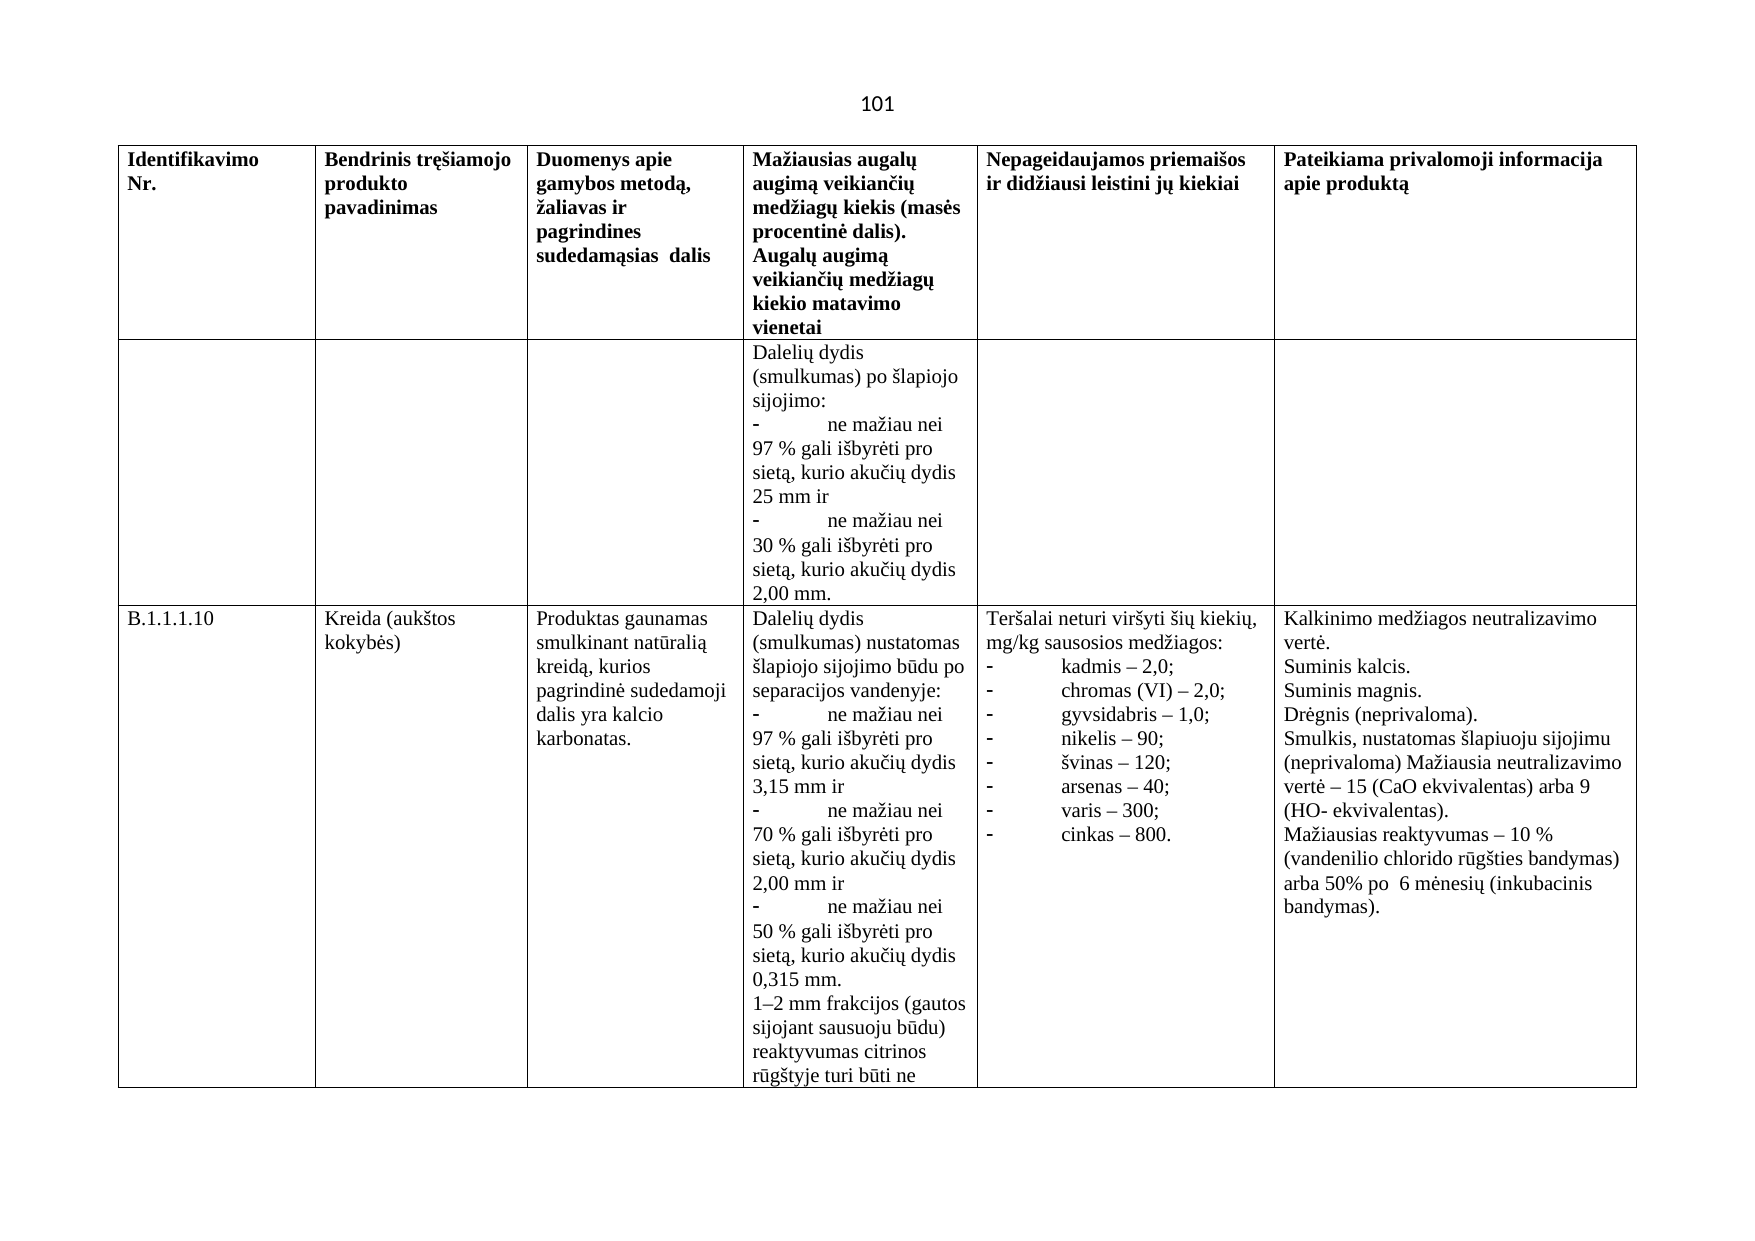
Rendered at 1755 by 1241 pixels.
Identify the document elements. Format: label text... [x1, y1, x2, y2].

table_header Identifikavimo Nr. [119, 146, 315, 339]
table_cell B.1.1.1.10 [119, 606, 315, 1087]
table_cell Dalelių dydis (smulkumas) nustatomas šlapiojo sijojimo būdu po separacijos vandenyje:  ne mažiau nei 97 % gali išbyrėti pro sietą, kurio akučių dydis 3,15 mm ir  ne mažiau nei 70 % gali išbyrėti pro sietą, kurio akučių dydis 2,00 mm ir  ne mažiau nei 50 % gali išbyrėti pro sietą, kurio akučių dydis 0,315 mm. 1–2 mm frakcijos (gautos sijojant sausuoju būdu) reaktyvumas citrinos rūgštyje turi būti ne [744, 606, 977, 1087]
table_header Pateikiama privalomoji informacija apie produktą [1275, 146, 1636, 339]
table_cell Teršalai neturi viršyti šių kiekių, mg/kg sausosios medžiagos:  kadmis – 2,0;  chromas (VI) – 2,0;  gyvsidabris – 1,0;  nikelis – 90;  švinas – 120;  arsenas – 40;  varis – 300;  cinkas – 800. [978, 606, 1274, 1087]
table_header Mažiausias augalų augimą veikiančių medžiagų kiekis (masės procentinė dalis). Augalų augimą veikiančių medžiagų kiekio matavimo vienetai [744, 146, 977, 339]
table_cell [978, 340, 1274, 605]
table_cell Dalelių dydis (smulkumas) po šlapiojo sijojimo:  ne mažiau nei 97 % gali išbyrėti pro sietą, kurio akučių dydis 25 mm ir  ne mažiau nei 30 % gali išbyrėti pro sietą, kurio akučių dydis 2,00 mm. [744, 340, 977, 605]
table_header Bendrinis tręšiamojo produkto pavadinimas [316, 146, 527, 339]
table_cell [528, 340, 743, 605]
table_cell Produktas gaunamas smulkinant natūralią kreidą, kurios pagrindinė sudedamoji dalis yra kalcio karbonatas. [528, 606, 743, 1087]
table_header Nepageidaujamos priemaišos ir didžiausi leistini jų kiekiai [978, 146, 1274, 339]
table_cell Kreida (aukštos kokybės) [316, 606, 527, 1087]
table_cell Kalkinimo medžiagos neutralizavimo vertė. Suminis kalcis. Suminis magnis. Drėgnis (neprivaloma). Smulkis, nustatomas šlapiuoju sijojimu (neprivaloma) Mažiausia neutralizavimo vertė – 15 (CaO ekvivalentas) arba 9 (HO- ekvivalentas). Mažiausias reaktyvumas – 10 % (vandenilio chlorido rūgšties bandymas) arba 50% po 6 mėnesių (inkubacinis bandymas). [1275, 606, 1636, 1087]
table_header Duomenys apie gamybos metodą, žaliavas ir pagrindines sudedamąsias dalis [528, 146, 743, 339]
table_cell [316, 340, 527, 605]
table_cell [119, 340, 315, 605]
table_cell [1275, 340, 1636, 605]
